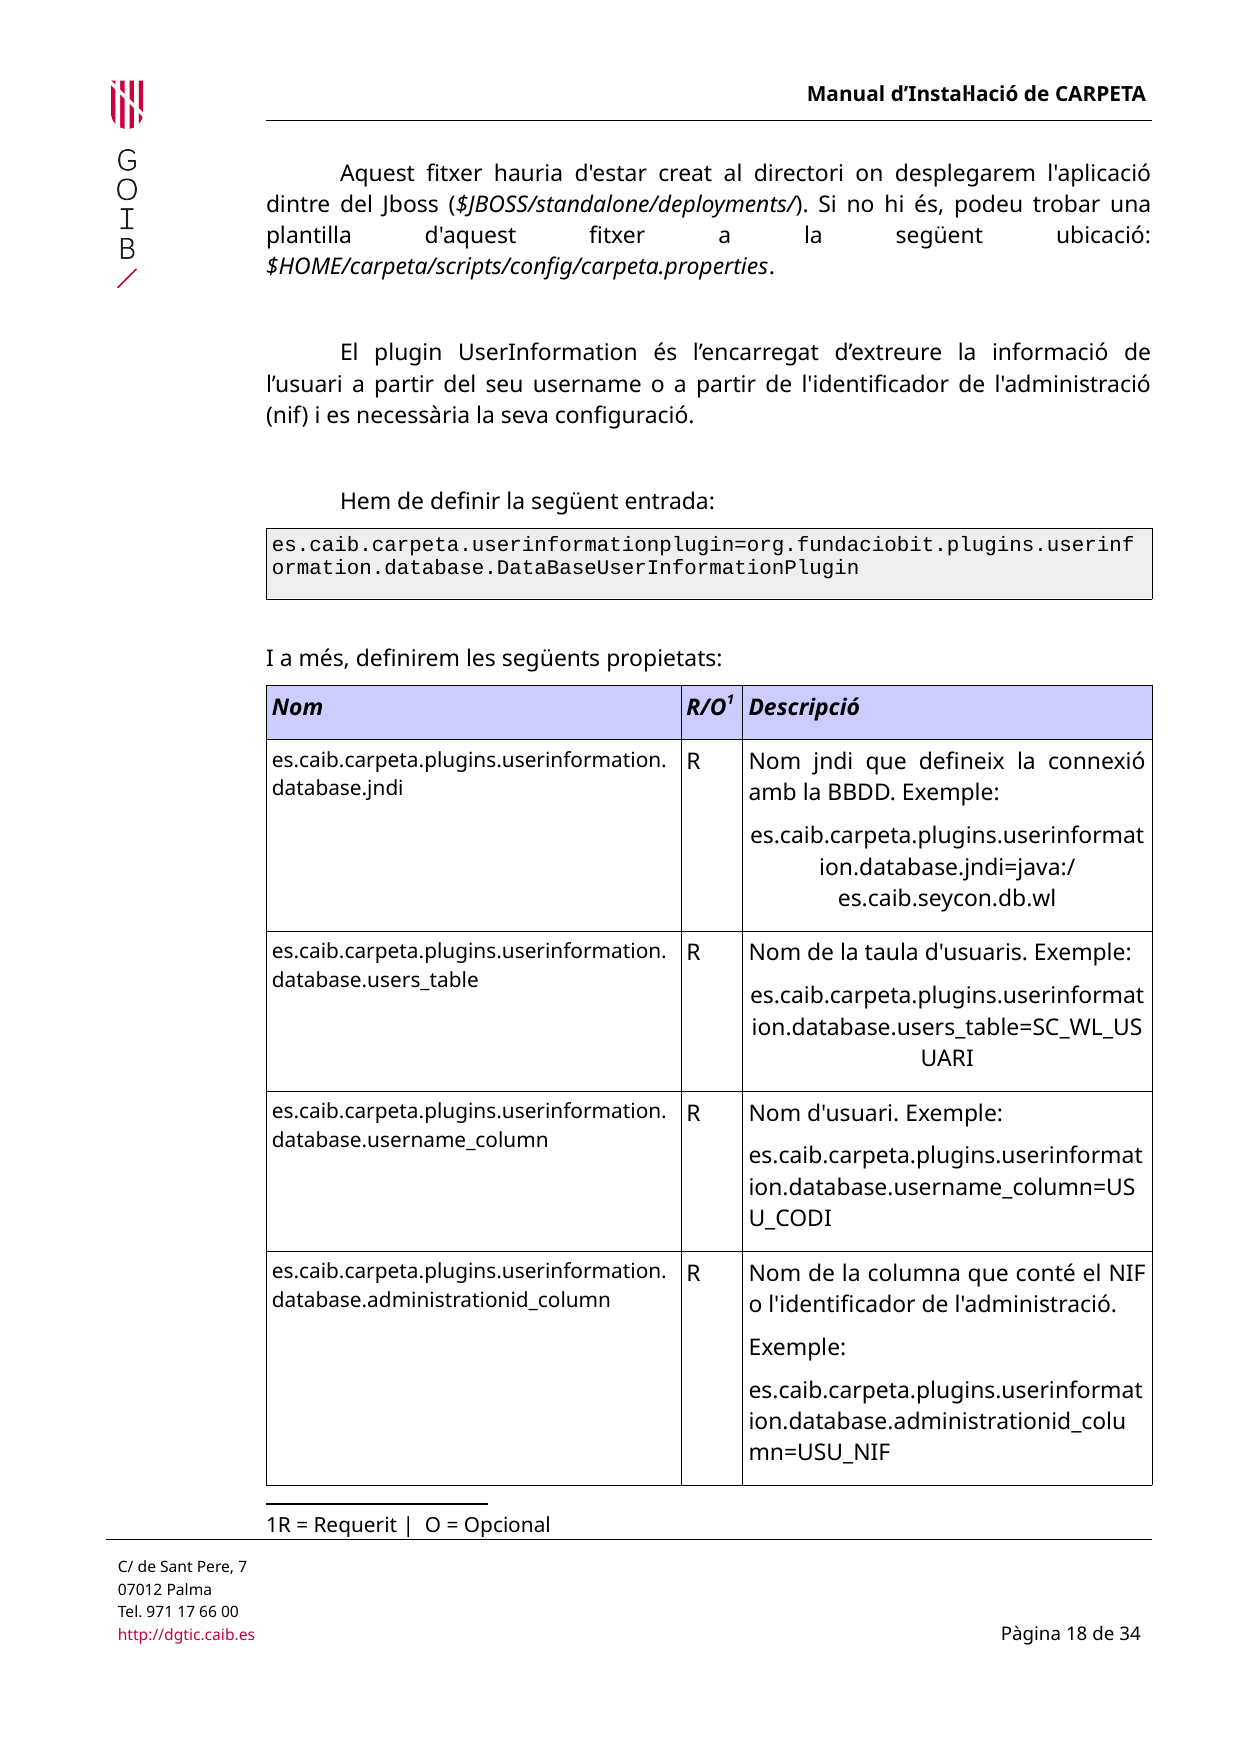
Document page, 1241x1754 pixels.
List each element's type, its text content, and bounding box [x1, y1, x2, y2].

text Hem de definir la següent entrada: [266, 485, 1152, 516]
picture [82, 57, 172, 319]
table_header Nom [267, 686, 681, 739]
table_cell es.caib.carpeta.plugins.userinformation.database.username_column [267, 1092, 681, 1251]
table_header R/O [682, 686, 742, 739]
text Aquest fitxer hauria d'estar creat al directori on desplegarem l'aplicació dintre del Jboss ($JBOSS/standalone/deployments/). Si no hi és, podeu trobar una plantilla d'aquest fitxer a la següent ubicació: $HOME/carpeta/scripts/config/carpeta.properties. [266, 156, 1152, 281]
table_cell es.caib.carpeta.plugins.userinformation.database.administrationid_column [267, 1252, 681, 1485]
table_header es.caib.carpeta.userinformationplugin=org.fundaciobit.plugins.userinformation.database.DataBaseUserInformationPlugin [267, 529, 1152, 598]
table_cell R [682, 1252, 742, 1485]
table_cell R [682, 1092, 742, 1251]
text El plugin UserInformation és l’encarregat d’extreure la informació de l’usuari a partir del seu username o a partir de l'identificador de l'administració (nif) i es necessària la seva configuració. [266, 336, 1152, 430]
table_cell Nom d'usuari. Exemple: es.caib.carpeta.plugins.userinformation.database.username_column=USU_CODI [743, 1092, 1152, 1251]
table_cell Nom jndi que defineix la connexió amb la BBDD. Exemple: es.caib.carpeta.plugins.userinformation.database.jndi=java:/es.caib.seycon.db.wl [743, 740, 1152, 931]
text I a més, definirem les següents propietats: [266, 642, 1152, 673]
table_cell Nom de la columna que conté el NIF o l'identificador de l'administració. Exemple: es.caib.carpeta.plugins.userinformation.database.administrationid_column=USU_NIF [743, 1252, 1152, 1485]
table_cell es.caib.carpeta.plugins.userinformation.database.users_table [267, 932, 681, 1091]
table_cell R [682, 932, 742, 1091]
table_header Descripció [743, 686, 1152, 739]
table_cell Nom de la taula d'usuaris. Exemple: es.caib.carpeta.plugins.userinformation.database.users_table=SC_WL_USUARI [743, 932, 1152, 1091]
table_cell es.caib.carpeta.plugins.userinformation.database.jndi [267, 740, 681, 931]
table_cell R [682, 740, 742, 931]
